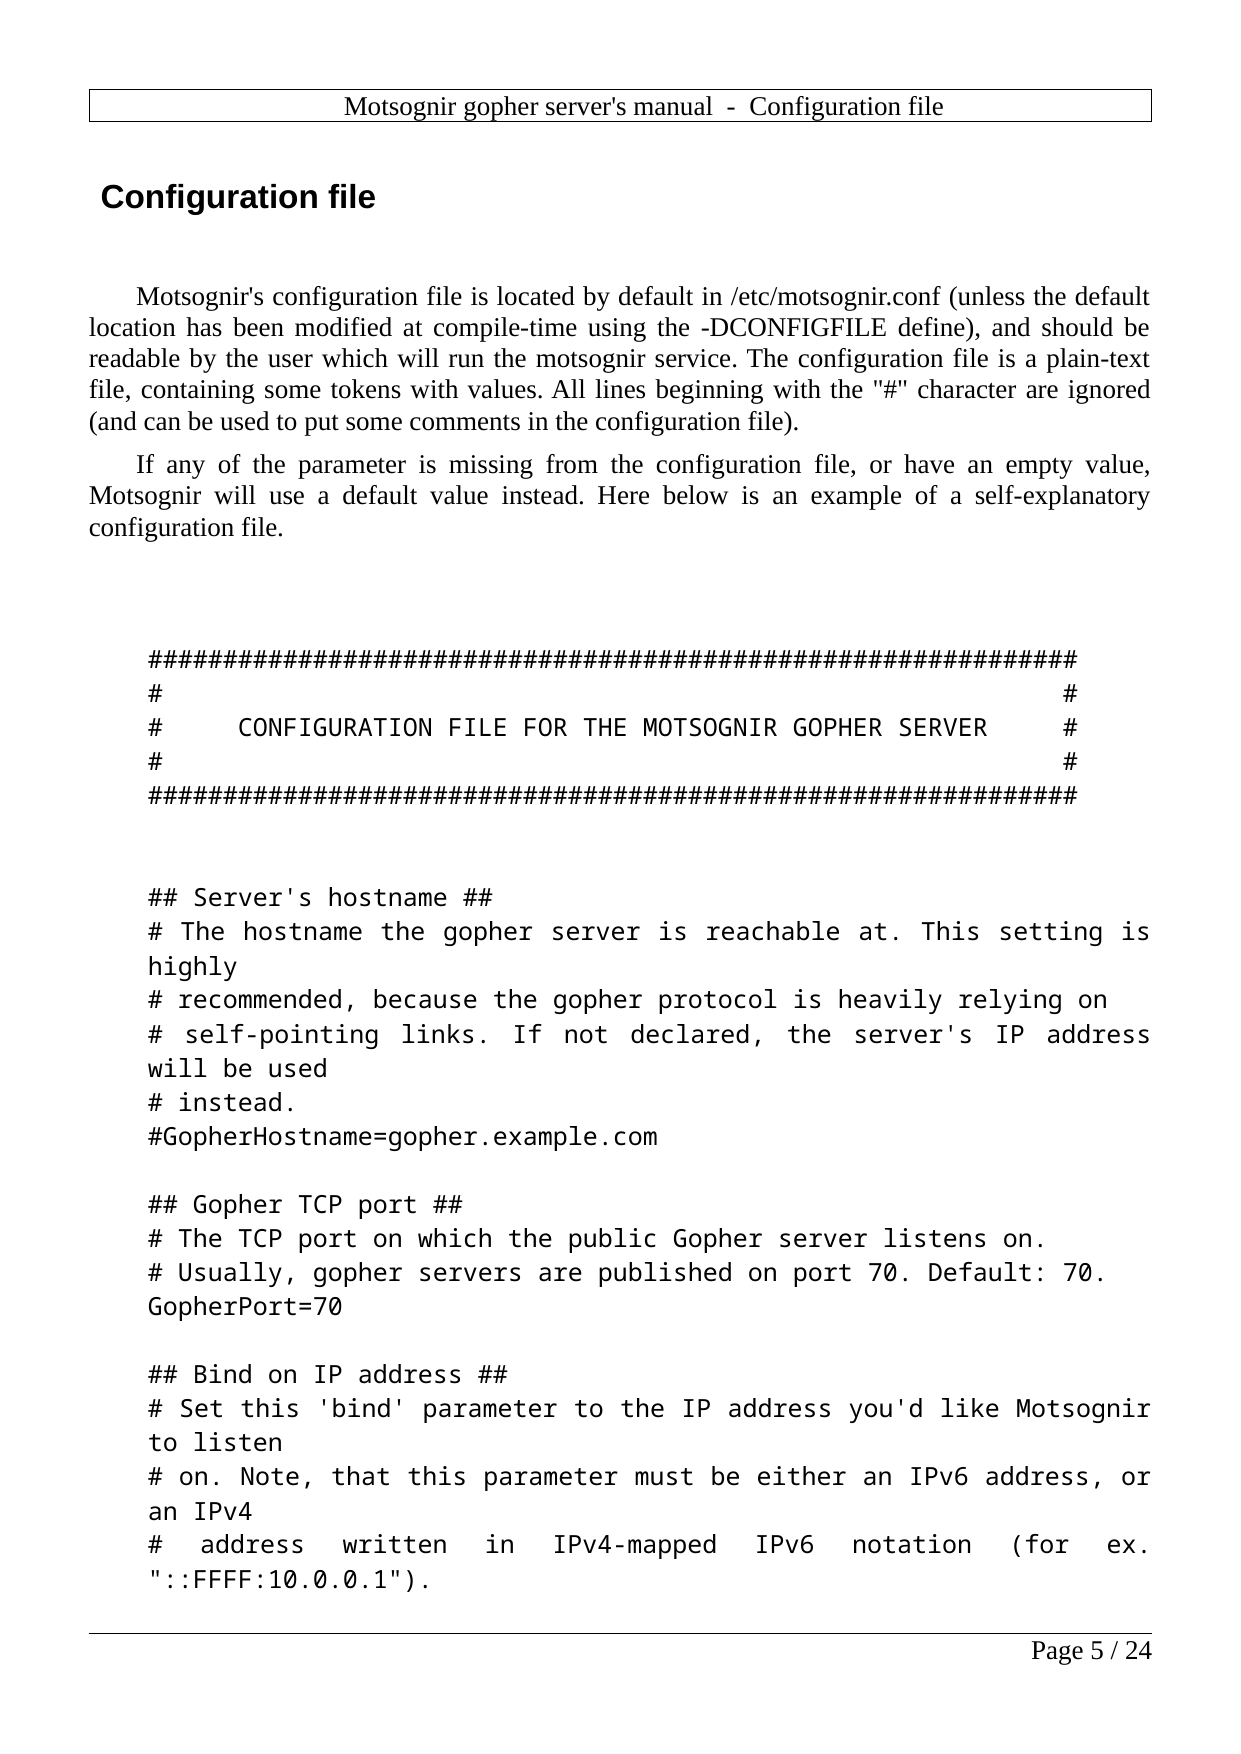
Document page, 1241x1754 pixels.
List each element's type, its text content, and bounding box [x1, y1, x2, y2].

text # # [148, 744, 1152, 778]
text ############################################################## [148, 778, 1152, 812]
text # recommended, because the gopher protocol is heavily relying on [148, 982, 1152, 1016]
text # # [148, 676, 1152, 710]
text If any of the parameter is missing from the configuration file, or have an empty value, Motsognir will use a default value instead. Here below is an example of a self-explanatory configuration file. [88, 448, 1152, 542]
subtitle Configuration file [100, 177, 1152, 215]
text ## Gopher TCP port ## [148, 1187, 1152, 1221]
text # Usually, gopher servers are published on port 70. Default: 70. [148, 1255, 1152, 1289]
text #GopherHostname=gopher.example.com [148, 1118, 1152, 1152]
text # CONFIGURATION FILE FOR THE MOTSOGNIR GOPHER SERVER # [148, 710, 1152, 744]
text # Set this 'bind' parameter to the IP address you'd like Motsognir to listen [148, 1391, 1152, 1459]
text # The hostname the gopher server is reachable at. This setting is highly [148, 914, 1152, 982]
text Motsognir's configuration file is located by default in /etc/motsognir.conf (unless the default location has been modified at compile-time using the -DCONFIGFILE define), and should be readable by the user which will run the motsognir service. The configuration file is a plain-text file, containing some tokens with values. All lines beginning with the "#" character are ignored (and can be used to put some comments in the configuration file). [88, 280, 1152, 436]
text GopherPort=70 [148, 1289, 1152, 1323]
text # instead. [148, 1084, 1152, 1118]
text # self-pointing links. If not declared, the server's IP address will be used [148, 1016, 1152, 1084]
text # address written in IPv4-mapped IPv6 notation (for ex. "::FFFF:10.0.0.1"). [148, 1527, 1152, 1595]
text ############################################################## [148, 642, 1152, 676]
text # The TCP port on which the public Gopher server listens on. [148, 1221, 1152, 1255]
text ## Server's hostname ## [148, 880, 1152, 914]
text # on. Note, that this parameter must be either an IPv6 address, or an IPv4 [148, 1459, 1152, 1527]
text ## Bind on IP address ## [148, 1357, 1152, 1391]
